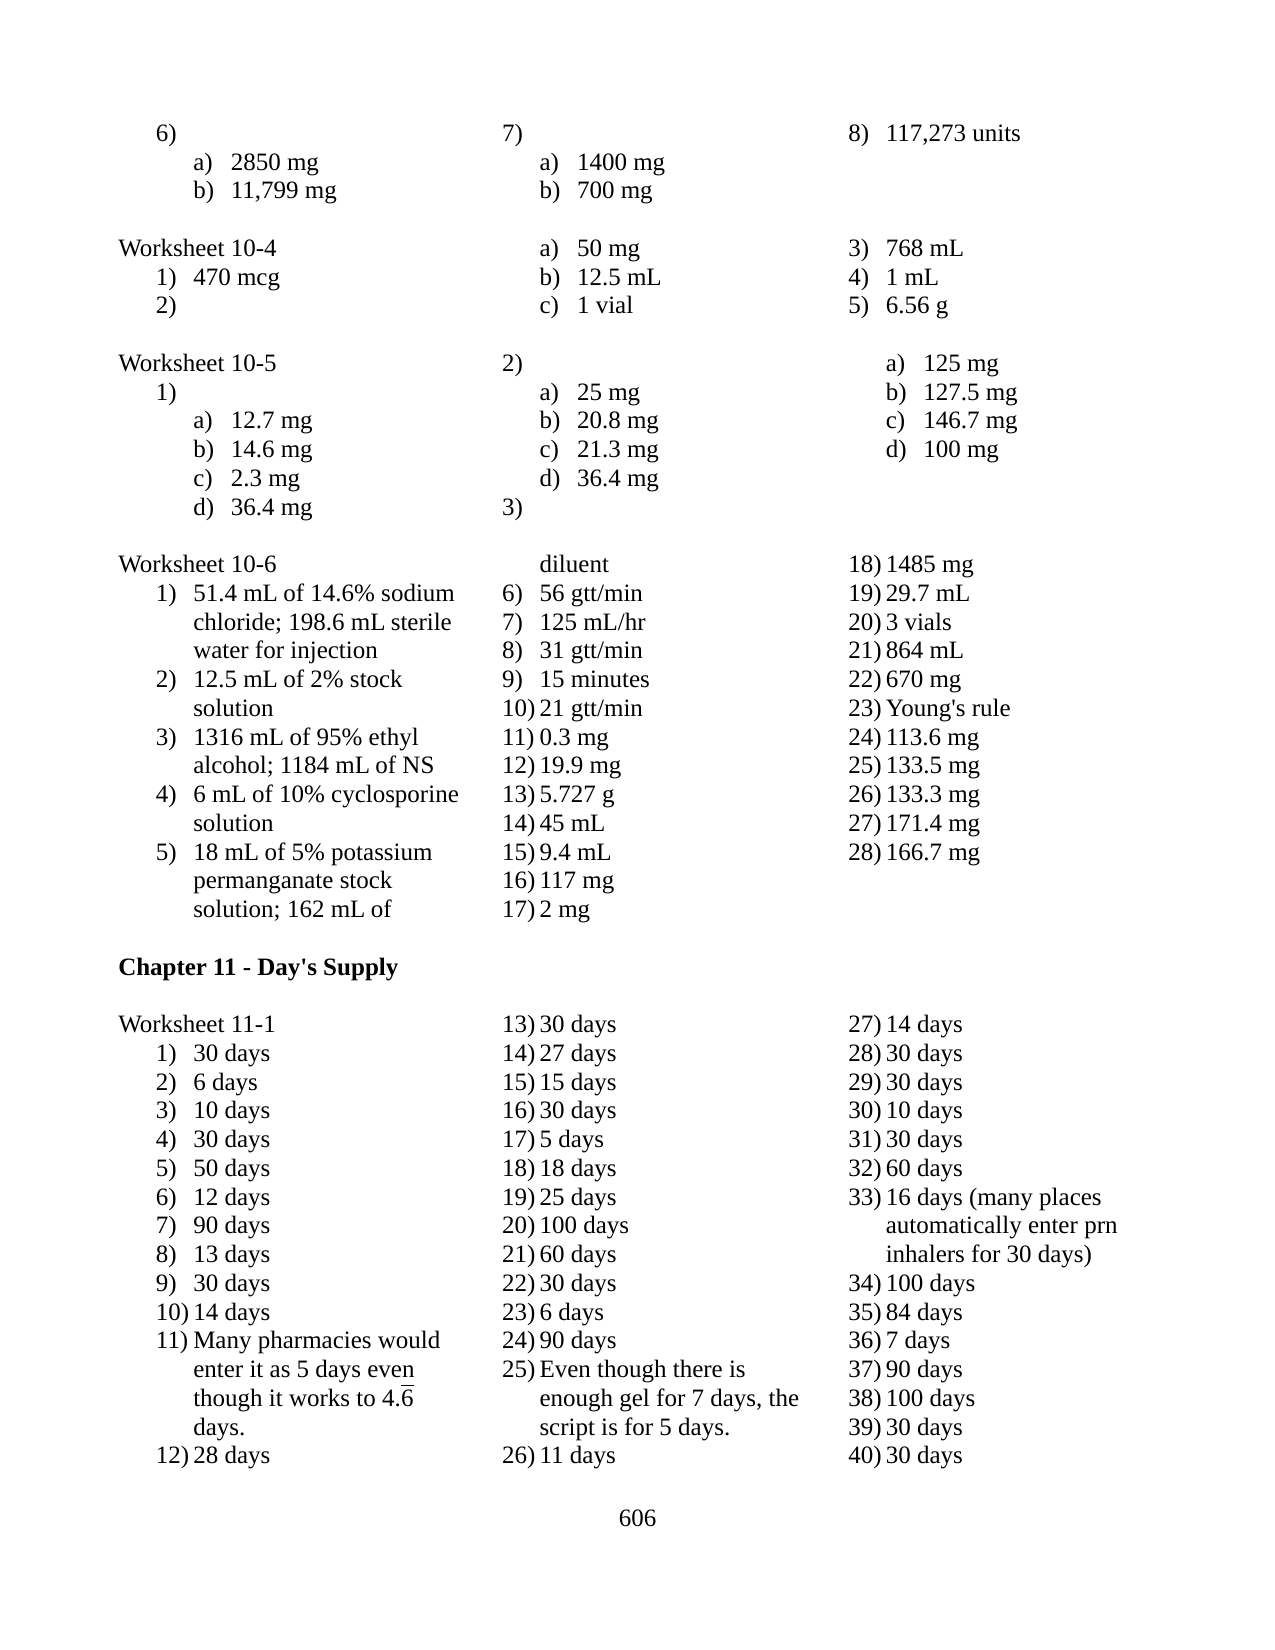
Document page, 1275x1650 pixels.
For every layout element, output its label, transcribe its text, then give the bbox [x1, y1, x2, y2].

list 100 days [848, 1268, 1157, 1297]
list 90 days [848, 1354, 1157, 1383]
list 166.7 mg [848, 837, 1157, 866]
list 60 days [848, 1153, 1157, 1182]
list 6.56 g [848, 291, 1157, 319]
list 27 days [502, 1038, 811, 1067]
list 30 days [156, 1268, 464, 1297]
list 21.3 mg [539, 434, 811, 463]
list 146.7 mg [886, 406, 1157, 434]
list 2850 mg [193, 147, 464, 176]
list 113.6 mg [848, 722, 1157, 751]
list 2.3 mg [193, 463, 464, 492]
list 30 days [502, 1009, 811, 1038]
list 11 days [502, 1441, 811, 1469]
list 11,799 mg [193, 176, 464, 204]
list 19.9 mg [502, 751, 811, 779]
list 29.7 mL [848, 578, 1157, 607]
list 28 days [156, 1441, 464, 1469]
list 30 days [848, 1067, 1157, 1096]
list 100 days [848, 1383, 1157, 1412]
text Chapter 11 - Day's Supply [118, 952, 1157, 981]
list 125 mL/hr [502, 607, 811, 636]
list 133.5 mg [848, 751, 1157, 779]
list 9.4 mL [502, 837, 811, 866]
list 171.4 mg [848, 808, 1157, 837]
list 25 days [502, 1182, 811, 1211]
list 36.4 mg [193, 492, 464, 521]
list 30 days [156, 1038, 464, 1067]
list 470 mcg [156, 262, 464, 291]
list 60 days [502, 1239, 811, 1268]
list 18 days [502, 1153, 811, 1182]
list 2 mg [502, 894, 811, 923]
list 117 mg [502, 866, 811, 894]
list 1316 mL of 95% ethyl alcohol; 1184 mL of NS [156, 722, 464, 779]
list 20.8 mg [539, 406, 811, 434]
list Even though there is enough gel for 7 days, the script is for 5 days. [502, 1354, 811, 1441]
list 12 days [156, 1182, 464, 1211]
list 10 days [156, 1096, 464, 1124]
list 30 days [502, 1268, 811, 1297]
list 133.3 mg [848, 779, 1157, 808]
list 14.6 mg [193, 434, 464, 463]
list 15 days [502, 1067, 811, 1096]
list 30 days [848, 1441, 1157, 1469]
list 15 minutes [502, 664, 811, 693]
list 30 days [848, 1412, 1157, 1441]
list 768 mL [848, 233, 1157, 262]
text Worksheet 10-6 [118, 549, 464, 578]
list 45 mL [502, 808, 811, 837]
list 31 gtt/min [502, 636, 811, 664]
list 1400 mg [539, 147, 811, 176]
list 14 days [156, 1297, 464, 1326]
list 90 days [156, 1211, 464, 1239]
list 12.5 mL [539, 262, 811, 291]
list 30 days [502, 1096, 811, 1124]
list 3 vials [848, 607, 1157, 636]
list 6 days [502, 1297, 811, 1326]
list 100 mg [886, 434, 1157, 463]
list 36.4 mg [539, 463, 811, 492]
list 6 days [156, 1067, 464, 1096]
list Many pharmacies would enter it as 5 days even though it works to 4.6 days. [156, 1326, 464, 1441]
list 117,273 units [848, 118, 1157, 147]
list 16 days (many places automatically enter prn inhalers for 30 days) [848, 1182, 1157, 1268]
list 12.7 mg [193, 406, 464, 434]
list 21 gtt/min [502, 693, 811, 722]
list 13 days [156, 1239, 464, 1268]
list 50 mg [539, 233, 811, 262]
list 30 days [848, 1038, 1157, 1067]
list 7 days [848, 1326, 1157, 1354]
list 25 mg [539, 377, 811, 406]
list 51.4 mL of 14.6% sodium chloride; 198.6 mL sterile water for injection [156, 578, 464, 664]
list 1485 mg [848, 549, 1157, 578]
text Worksheet 10-4 [118, 233, 464, 262]
list 30 days [848, 1124, 1157, 1153]
list 10 days [848, 1096, 1157, 1124]
list 12.5 mL of 2% stock solution [156, 664, 464, 722]
list 125 mg [886, 348, 1157, 377]
list 1 vial [539, 291, 811, 319]
list 56 gtt/min [502, 578, 811, 607]
list 30 days [156, 1124, 464, 1153]
list 5 days [502, 1124, 811, 1153]
list 6 mL of 10% cyclosporine solution [156, 779, 464, 837]
list 127.5 mg [886, 377, 1157, 406]
list Young's rule [848, 693, 1157, 722]
list 700 mg [539, 176, 811, 204]
text Worksheet 11-1 [118, 1009, 464, 1038]
list 18 mL of 5% potassium permanganate stock solution; 162 mL of [156, 837, 464, 923]
list 90 days [502, 1326, 811, 1354]
list 50 days [156, 1153, 464, 1182]
list 0.3 mg [502, 722, 811, 751]
list 670 mg [848, 664, 1157, 693]
list 5.727 g [502, 779, 811, 808]
list 84 days [848, 1297, 1157, 1326]
list 1 mL [848, 262, 1157, 291]
text Worksheet 10-5 [118, 348, 464, 377]
list 100 days [502, 1211, 811, 1239]
list diluent [502, 549, 811, 578]
list 864 mL [848, 636, 1157, 664]
list 14 days [848, 1009, 1157, 1038]
